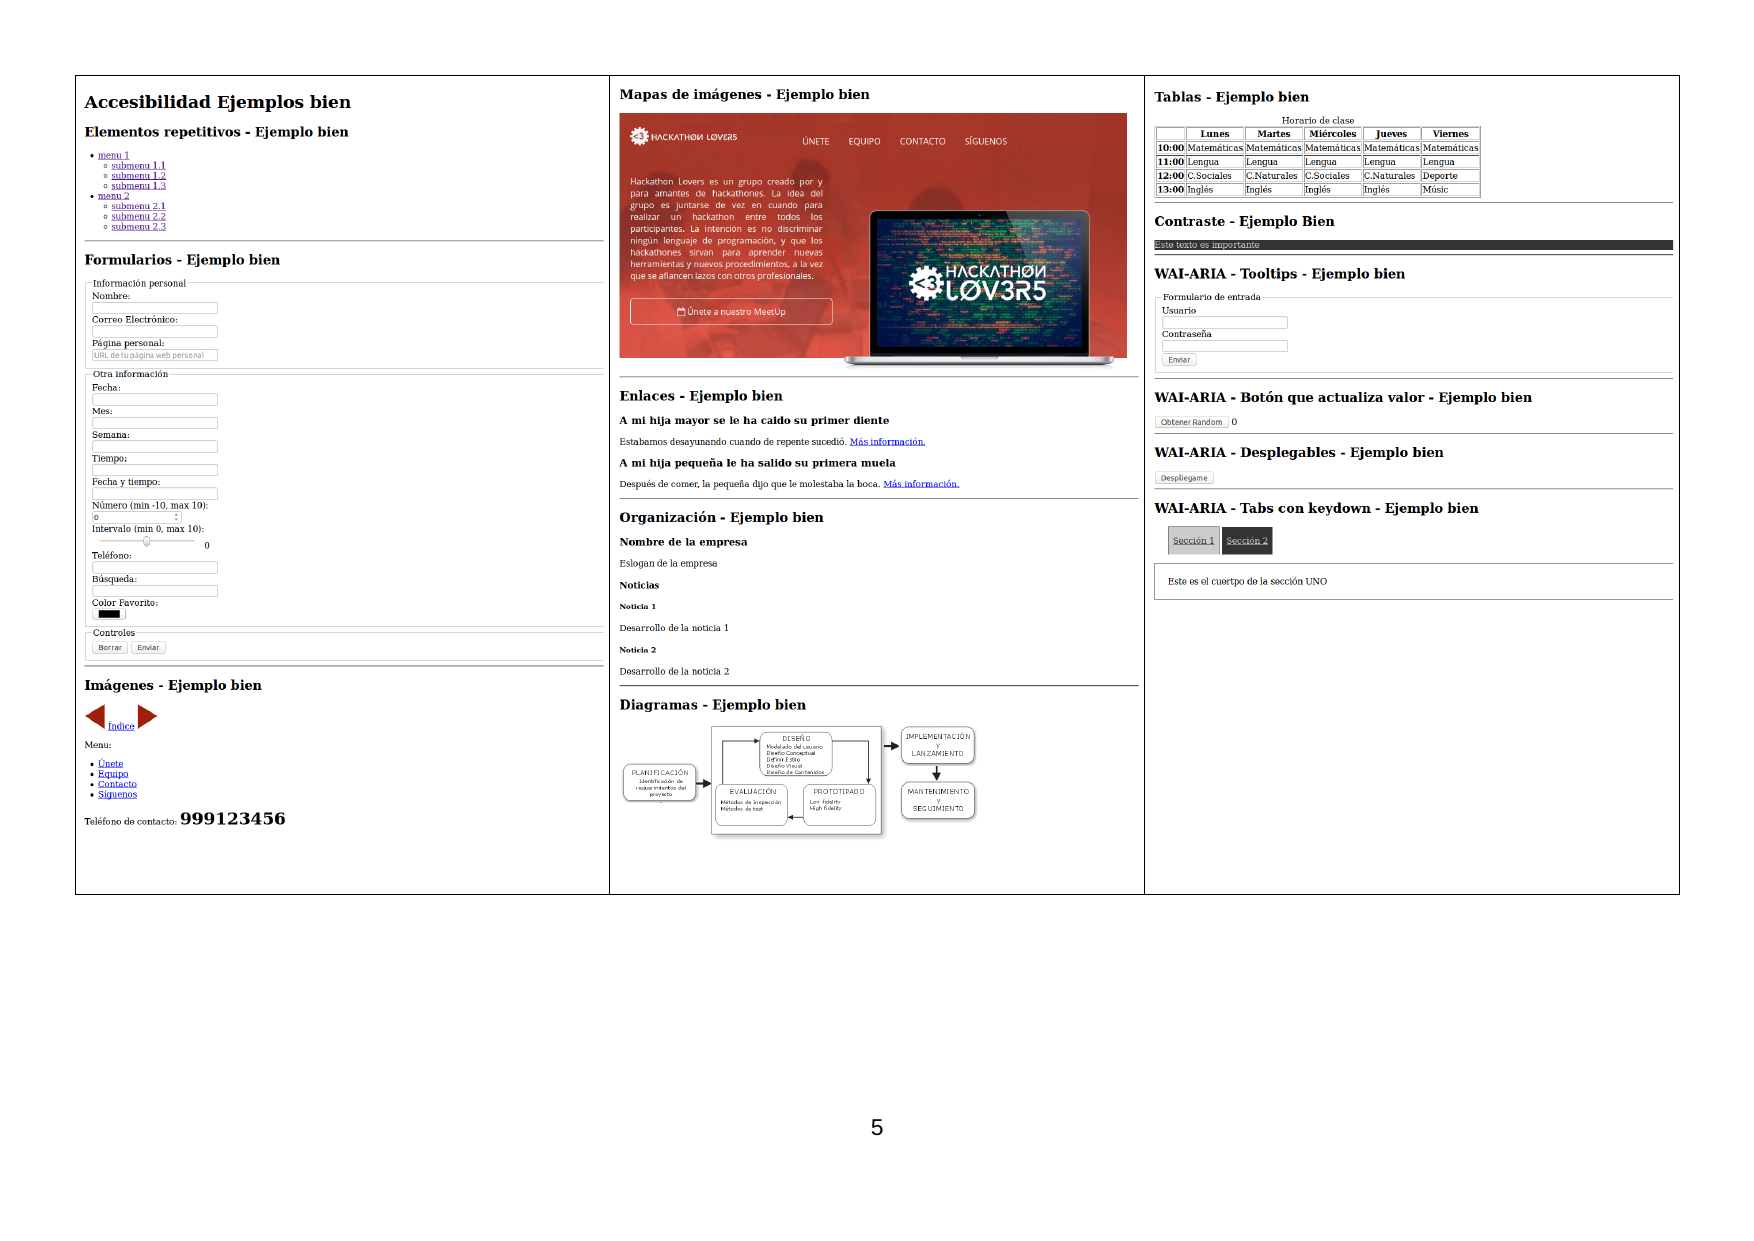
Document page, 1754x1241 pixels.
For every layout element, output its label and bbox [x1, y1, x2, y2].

picture [1150, 80, 1674, 604]
picture [615, 80, 1139, 844]
table_header [610, 76, 1144, 894]
picture [80, 80, 604, 834]
table_header [76, 76, 609, 894]
table_header [1145, 76, 1679, 894]
